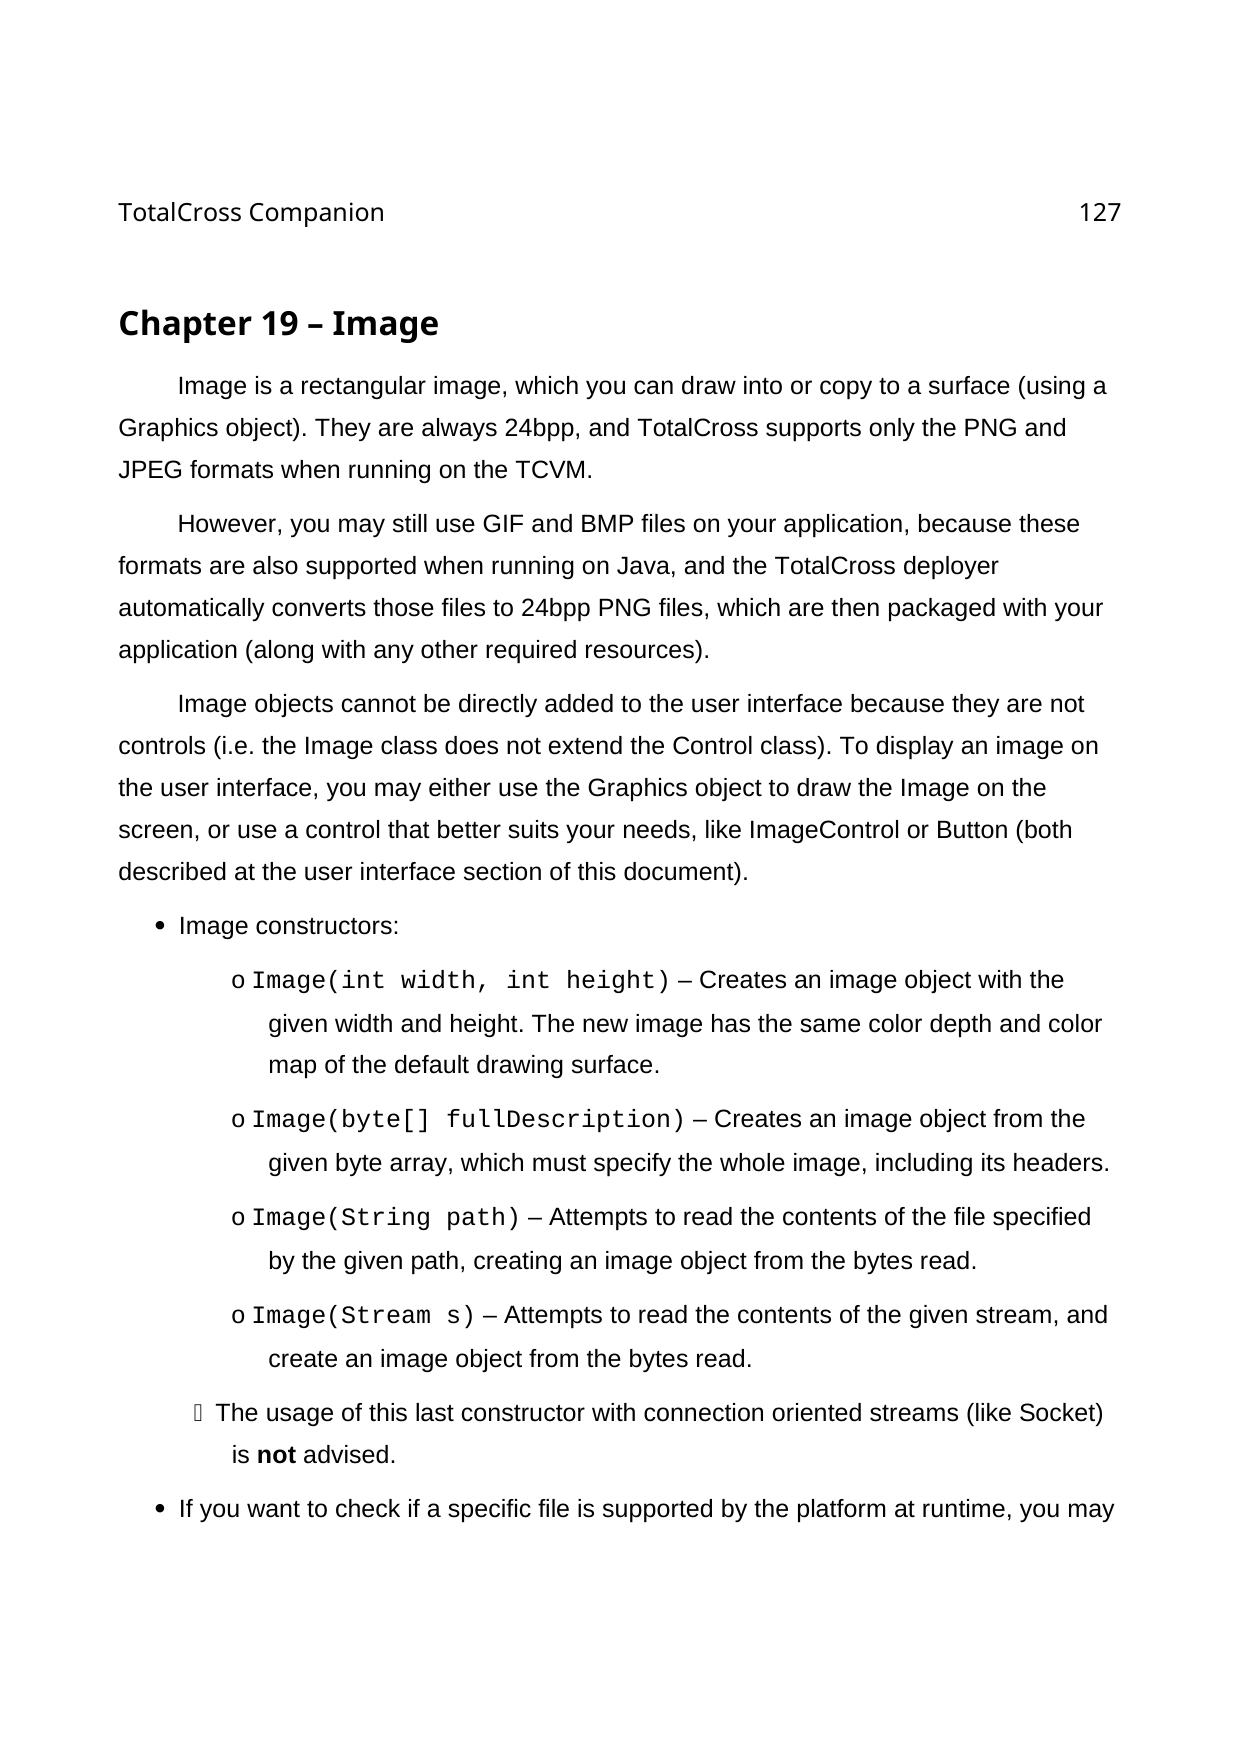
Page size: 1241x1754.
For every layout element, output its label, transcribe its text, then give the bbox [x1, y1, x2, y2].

list Image(byte[] fullDescription) – Creates an image object from the given byte array, which must specify the whole image, including its headers. [231, 1105, 1122, 1177]
list Image(Stream s) – Attempts to read the contents of the given stream, and create an image object from the bytes read. [231, 1301, 1122, 1373]
text However, you may still use GIF and BMP files on your application, because these formats are also supported when running on Java, and the TotalCross deployer automatically converts those files to 24bpp PNG files, which are then packaged with your application (along with any other required resources). [118, 510, 1122, 664]
list Image constructors: [156, 912, 1122, 940]
text Image is a rectangular image, which you can draw into or copy to a surface (using a Graphics object). They are always 24bpp, and TotalCross supports only the PNG and JPEG formats when running on the TCVM. [118, 372, 1122, 484]
list The usage of this last constructor with connection oriented streams (like Socket) is not advised. [194, 1399, 1122, 1469]
text Image objects cannot be directly added to the user interface because they are not controls (i.e. the Image class does not extend the Control class). To display an image on the user interface, you may either use the Graphics object to draw the Image on the screen, or use a control that better suits your needs, like ImageControl or Button (both described at the user interface section of this document). [118, 690, 1122, 886]
subtitle Chapter 19 – Image [118, 300, 1122, 346]
list Image(int width, int height) – Creates an image object with the given width and height. The new image has the same color depth and color map of the default drawing surface. [231, 966, 1122, 1079]
list If you want to check if a specific file is supported by the platform at runtime, you may [156, 1494, 1122, 1523]
list Image(String path) – Attempts to read the contents of the file specified by the given path, creating an image object from the bytes read. [231, 1203, 1122, 1275]
